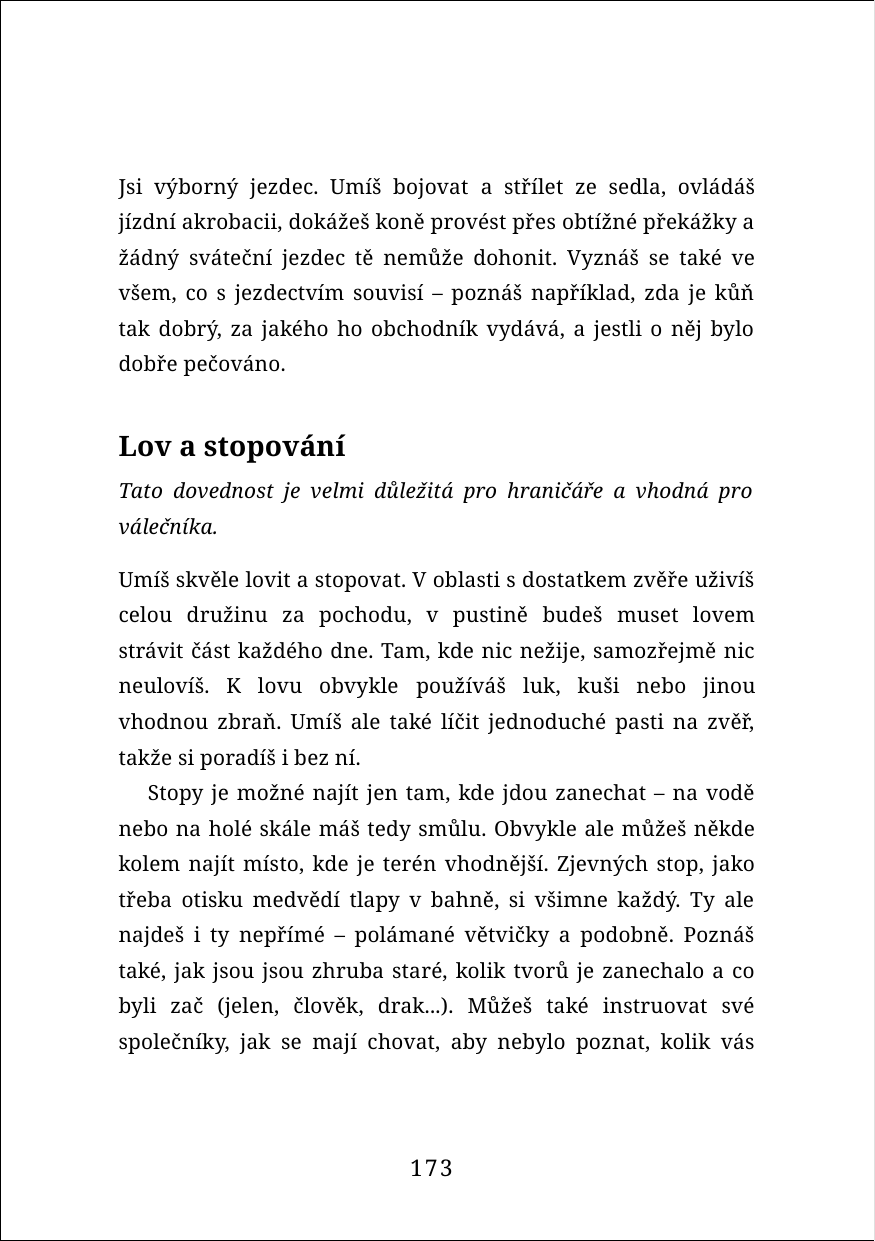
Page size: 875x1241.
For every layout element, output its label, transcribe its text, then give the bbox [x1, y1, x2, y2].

text Jsi výborný jezdec. Umíš bojovat a střílet ze sedla, ovládáš jízdní akrobacii, dokážeš koně provést přes obtížné překážky a žádný sváteční jezdec tě nemůže dohonit. Vyznáš se také ve všem, co s jezdectvím souvisí – poznáš například, zda je kůň tak dobrý, za jakého ho obchodník vydává, a jestli o něj bylo dobře pečováno. [118, 172, 756, 378]
subtitle Lov a stopování [118, 426, 756, 464]
text Umíš skvěle lovit a stopovat. V oblasti s dostatkem zvěře uživíš celou družinu za pochodu, v pustině budeš muset lovem strávit část každého dne. Tam, kde nic nežije, samozřejmě nic neulovíš. K lovu obvykle používáš luk, kuši nebo jinou vhodnou zbraň. Umíš ale také líčit jednoduché pasti na zvěř, takže si poradíš i bez ní. Stopy je možné najít jen tam, kde jdou zanechat – na vodě nebo na holé skále máš tedy smůlu. Obvykle ale můžeš někde kolem najít místo, kde je terén vhodnější. Zjevných stop, jako třeba otisku medvědí tlapy v bahně, si všimne každý. Ty ale najdeš i ty nepřímé – polámané větvičky a podobně. Poznáš také, jak jsou jsou zhruba staré, kolik tvorů je zanechalo a co byli zač (jelen, člověk, drak...). Můžeš také instruovat své společníky, jak se mají chovat, aby nebylo poznat, kolik vás [118, 565, 756, 1055]
text Tato dovednost je velmi důležitá pro hraničáře a vhodná pro válečníka. [118, 476, 756, 540]
